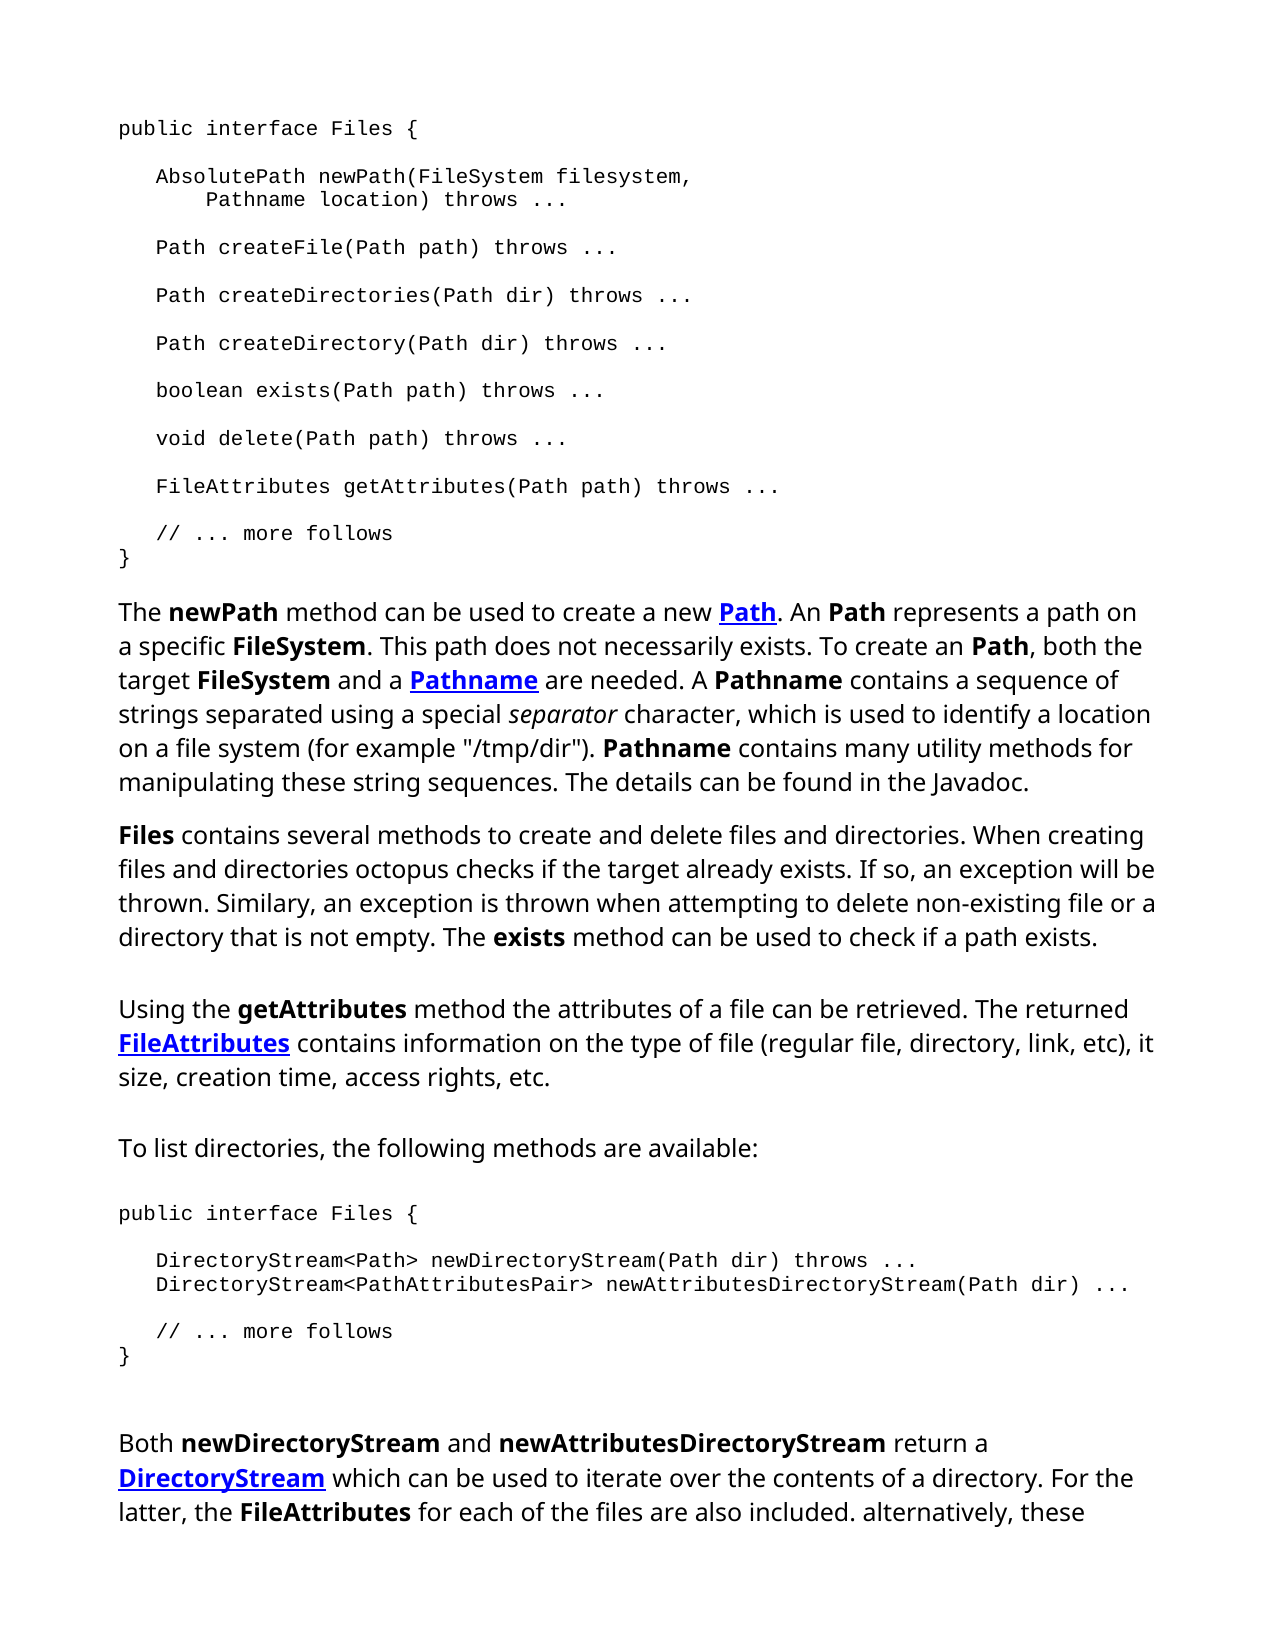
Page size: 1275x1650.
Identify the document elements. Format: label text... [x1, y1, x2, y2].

text void delete(Path path) throws ... [118, 428, 1157, 452]
text Path createFile(Path path) throws ... [118, 237, 1157, 261]
text DirectoryStream<Path> newDirectoryStream(Path dir) throws ... [118, 1250, 1157, 1274]
text Path createDirectories(Path dir) throws ... [118, 285, 1157, 308]
text } [118, 547, 1157, 571]
text Both newDirectoryStream and newAttributesDirectoryStream return a DirectoryStream which can be used to iterate over the contents of a directory. For the latter, the FileAttributes for each of the files are also included. alternatively, these [118, 1426, 1157, 1528]
text Path createDirectory(Path dir) throws ... [118, 333, 1157, 356]
text boolean exists(Path path) throws ... [118, 380, 1157, 404]
text public interface Files { [118, 118, 1157, 142]
text public interface Files { [118, 1202, 1157, 1226]
text Pathname location) throws ... [118, 189, 1157, 213]
text The newPath method can be used to create a new Path. An Path represents a path on a specific FileSystem. This path does not necessarily exists. To create an Path, both the target FileSystem and a Pathname are needed. A Pathname contains a sequence of strings separated using a special separator character, which is used to identify a location on a file system (for example "/tmp/dir"). Pathname contains many utility methods for manipulating these string sequences. The details can be found in the Javadoc. [118, 594, 1157, 799]
text DirectoryStream<PathAttributesPair> newAttributesDirectoryStream(Path dir) ... [118, 1274, 1157, 1297]
text FileAttributes getAttributes(Path path) throws ... [118, 476, 1157, 499]
text To list directories, the following methods are available: [118, 1131, 1157, 1165]
text } [118, 1345, 1157, 1368]
text // ... more follows [118, 1321, 1157, 1345]
text AbsolutePath newPath(FileSystem filesystem, [118, 166, 1157, 189]
text Using the getAttributes method the attributes of a file can be retrieved. The returned FileAttributes contains information on the type of file (regular file, directory, link, etc), it size, creation time, access rights, etc. [118, 991, 1157, 1093]
text Files contains several methods to create and delete files and directories. When creating files and directories octopus checks if the target already exists. If so, an exception will be thrown. Similary, an exception is thrown when attempting to delete non-existing file or a directory that is not empty. The exists method can be used to check if a path exists. [118, 817, 1157, 954]
text // ... more follows [118, 523, 1157, 547]
